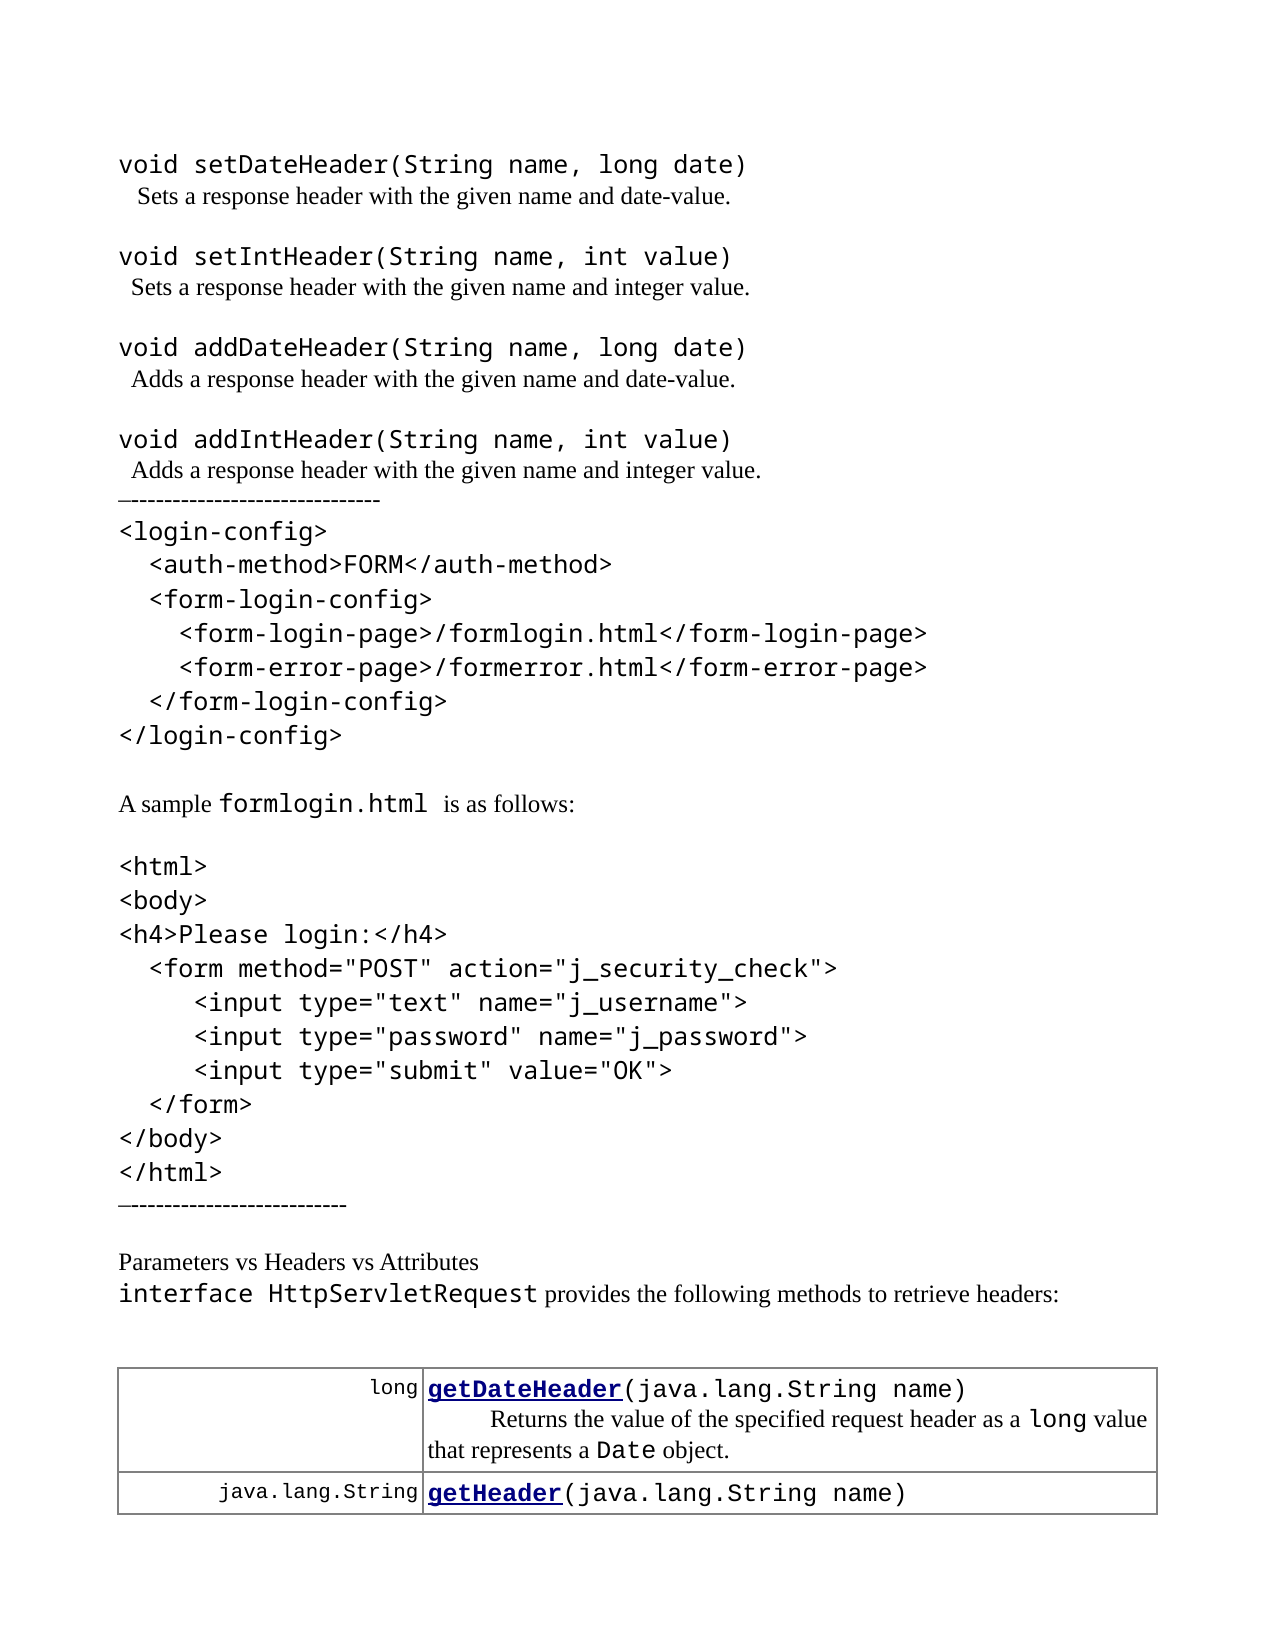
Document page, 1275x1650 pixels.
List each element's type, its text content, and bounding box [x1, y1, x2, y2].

table_cell getHeader(java.lang.String name) [424, 1473, 1156, 1513]
text –------------------------------ [118, 484, 1157, 513]
table_header long [119, 1369, 422, 1471]
text interface HttpServletRequest provides the following methods to retrieve headers: [118, 1275, 1157, 1367]
text Parameters vs Headers vs Attributes [118, 1218, 1157, 1275]
text void setDateHeader(String name, long date) Sets a response header with the given name and date-value. void setIntHeader(String name, int value) Sets a response header with the given name and integer value. void addDateHeader(String name, long date) Adds a response header with the given name and date-value. void addIntHeader(String name, int value) Adds a response header with the given name and integer value. [118, 118, 1157, 484]
text –-------------------------- [118, 1189, 1157, 1218]
text <login-config> <auth-method>FORM</auth-method> <form-login-config> <form-login-page>/formlogin.html</form-login-page> <form-error-page>/formerror.html</form-error-page> </form-login-config> </login-config> [118, 513, 1157, 786]
table_cell java.lang.String [119, 1473, 422, 1513]
text A sample formlogin.html is as follows: <html> <body> <h4>Please login:</h4> <form method="POST" action="j_security_check"> <input type="text" name="j_username"> <input type="password" name="j_password"> <input type="submit" value="OK"> </form> </body> </html> [118, 786, 1157, 1189]
table_header getDateHeader(java.lang.String name) Returns the value of the specified request header as a long value that represents a Date object. [424, 1369, 1156, 1471]
